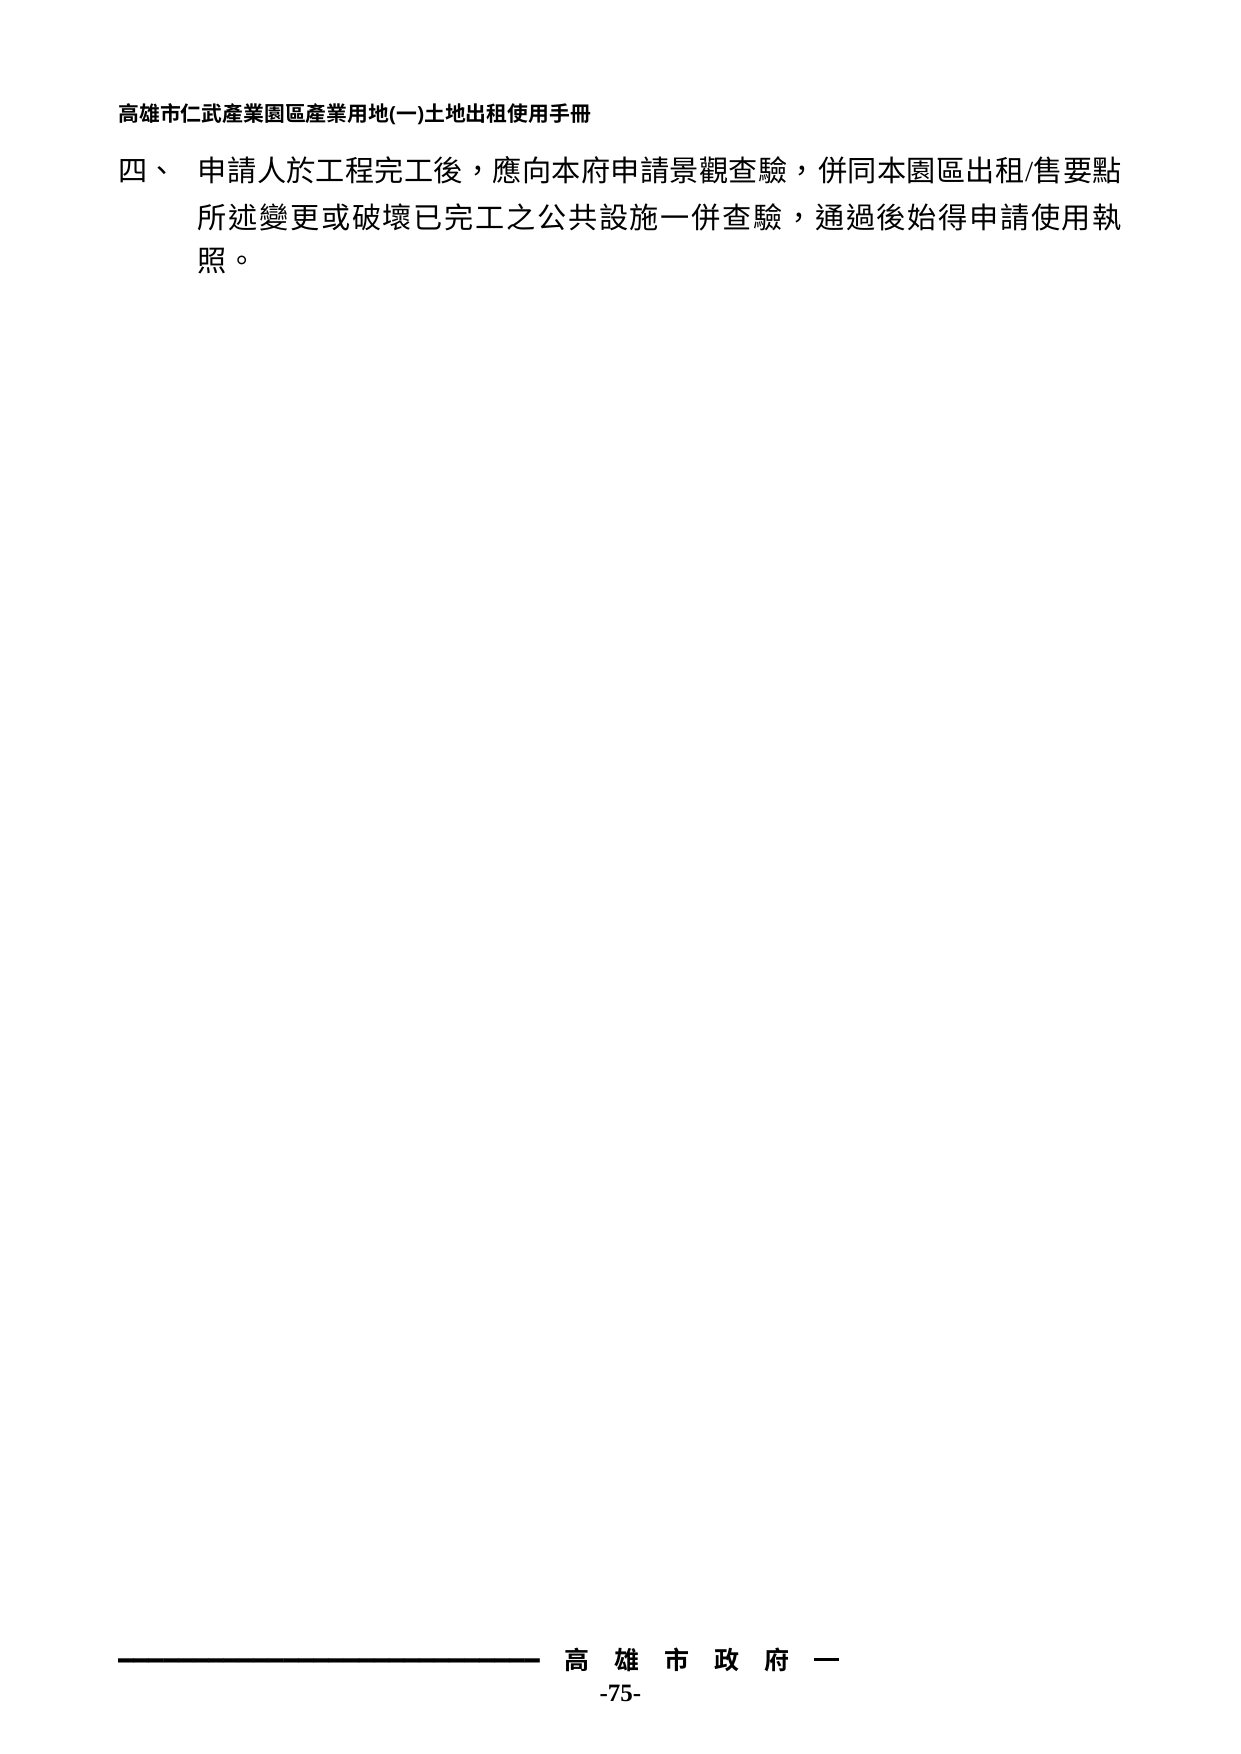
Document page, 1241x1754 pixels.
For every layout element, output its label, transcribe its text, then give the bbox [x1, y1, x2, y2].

subtitle 申請人於工程完工後，應向本府申請景觀查驗，併同本園區出租/售要點所述變更或破壞已完工之公共設施一併查驗，通過後始得申請使用執照。 [118, 148, 1122, 280]
